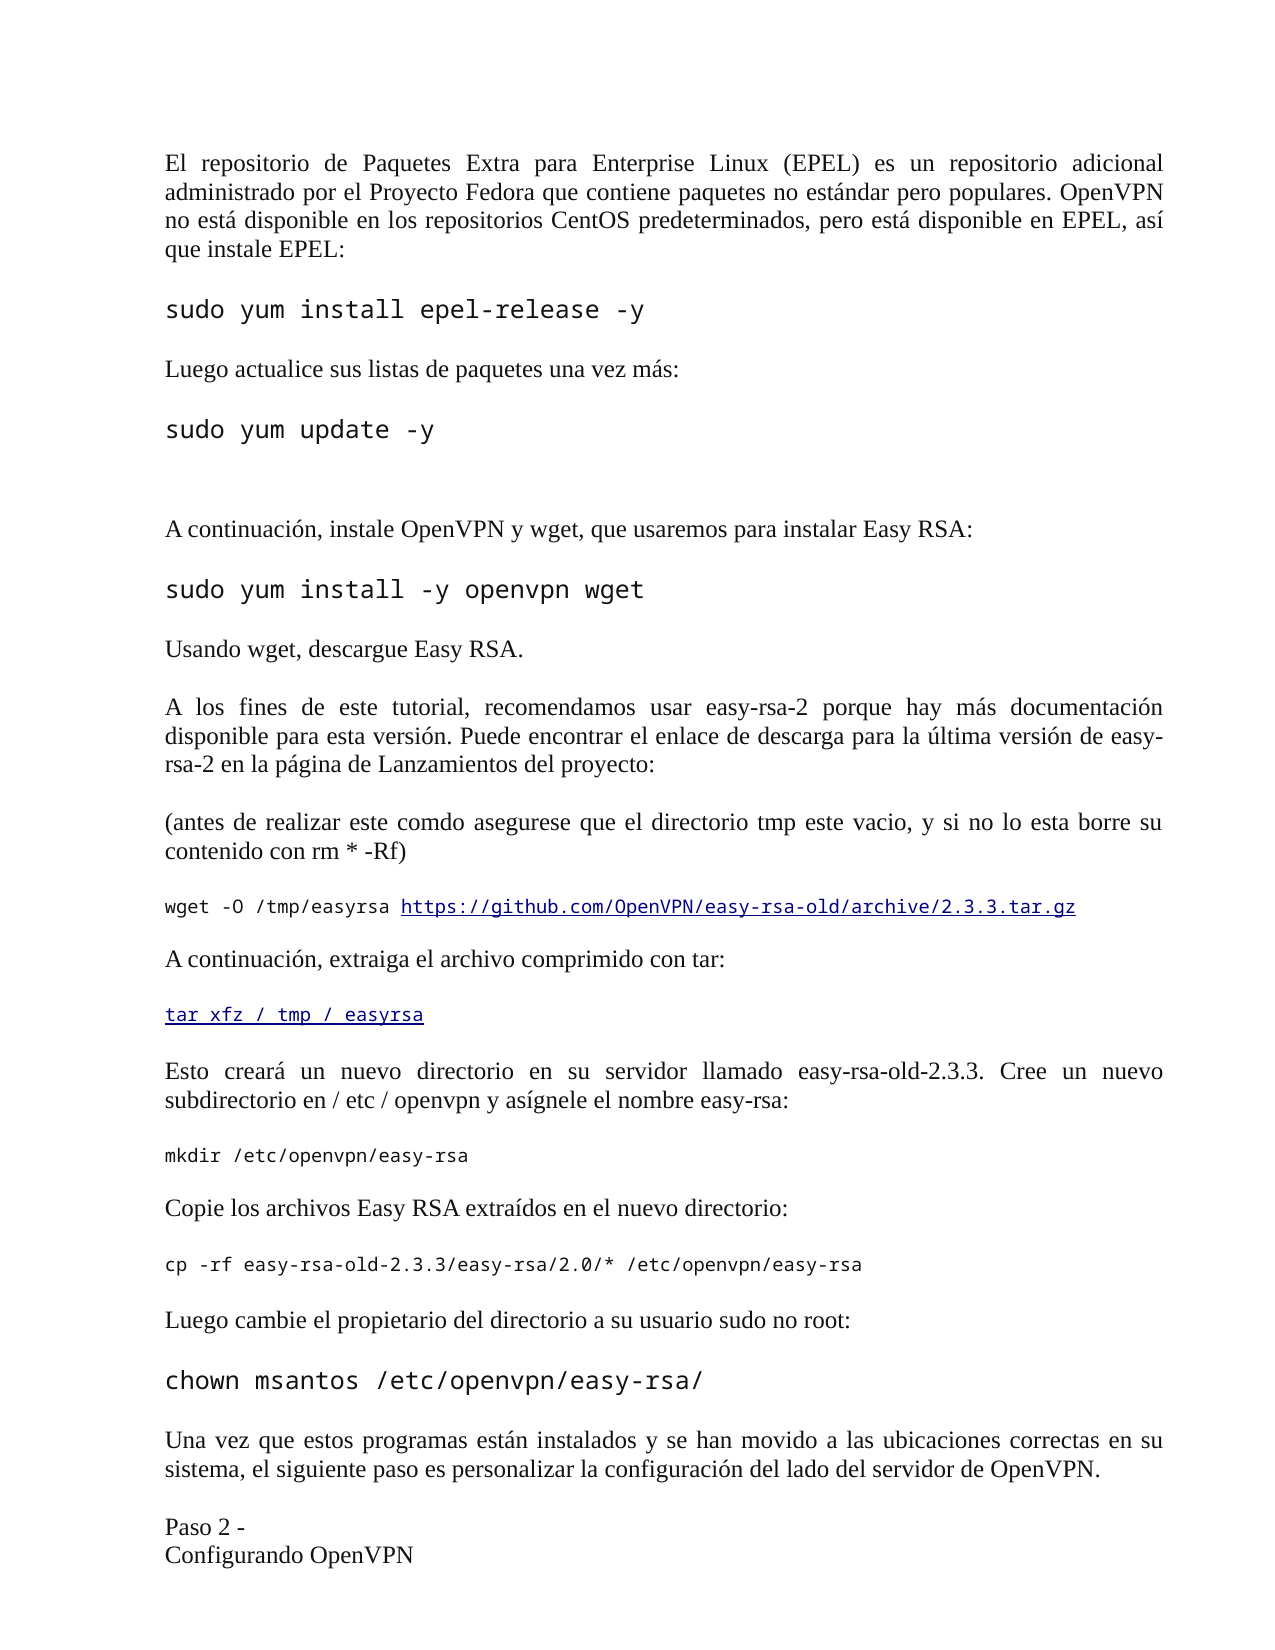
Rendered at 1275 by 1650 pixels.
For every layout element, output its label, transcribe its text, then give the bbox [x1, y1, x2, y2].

text A continuación, extraiga el archivo comprimido con tar: [164, 944, 1164, 973]
text Una vez que estos programas están instalados y se han movido a las ubicaciones correctas en su sistema, el siguiente paso es personalizar la configuración del lado del servidor de OpenVPN. [164, 1425, 1164, 1483]
text (antes de realizar este comdo asegurese que el directorio tmp este vacio, y si no lo esta borre su contenido con rm * -Rf) [164, 807, 1164, 864]
text Paso 2 - [164, 1512, 1164, 1540]
text chown msantos /etc/openvpn/easy-rsa/ [164, 1363, 1164, 1397]
text tar xfz / tmp / easyrsa [164, 1002, 1164, 1027]
text Copie los archivos Easy RSA extraídos en el nuevo directorio: [164, 1193, 1164, 1222]
text mkdir /etc/openvpn/easy-rsa [164, 1142, 1164, 1168]
text sudo yum install epel-release -y [164, 292, 1164, 326]
text Luego actualice sus listas de paquetes una vez más: [164, 354, 1164, 383]
text Configurando OpenVPN [164, 1540, 1164, 1569]
text Usando wget, descargue Easy RSA. [164, 634, 1164, 663]
text A continuación, instale OpenVPN y wget, que usaremos para instalar Easy RSA: [164, 514, 1164, 543]
text El repositorio de Paquetes Extra para Enterprise Linux (EPEL) es un repositorio adicional administrado por el Proyecto Fedora que contiene paquetes no estándar pero populares. OpenVPN no está disponible en los repositorios CentOS predeterminados, pero está disponible en EPEL, así que instale EPEL: [164, 148, 1164, 263]
text A los fines de este tutorial, recomendamos usar easy-rsa-2 porque hay más documentación disponible para esta versión. Puede encontrar el enlace de descarga para la última versión de easy-rsa-2 en la página de Lanzamientos del proyecto: [164, 692, 1164, 778]
text Luego cambie el propietario del directorio a su usuario sudo no root: [164, 1305, 1164, 1334]
text wget -O /tmp/easyrsa https://github.com/OpenVPN/easy-rsa-old/archive/2.3.3.tar.gz [164, 893, 1164, 919]
text cp -rf easy-rsa-old-2.3.3/easy-rsa/2.0/* /etc/openvpn/easy-rsa [164, 1251, 1164, 1276]
text Esto creará un nuevo directorio en su servidor llamado easy-rsa-old-2.3.3. Cree un nuevo subdirectorio en / etc / openvpn y asígnele el nombre easy-rsa: [164, 1056, 1164, 1113]
text sudo yum install -y openvpn wget [164, 572, 1164, 606]
text sudo yum update -y [164, 412, 1164, 446]
